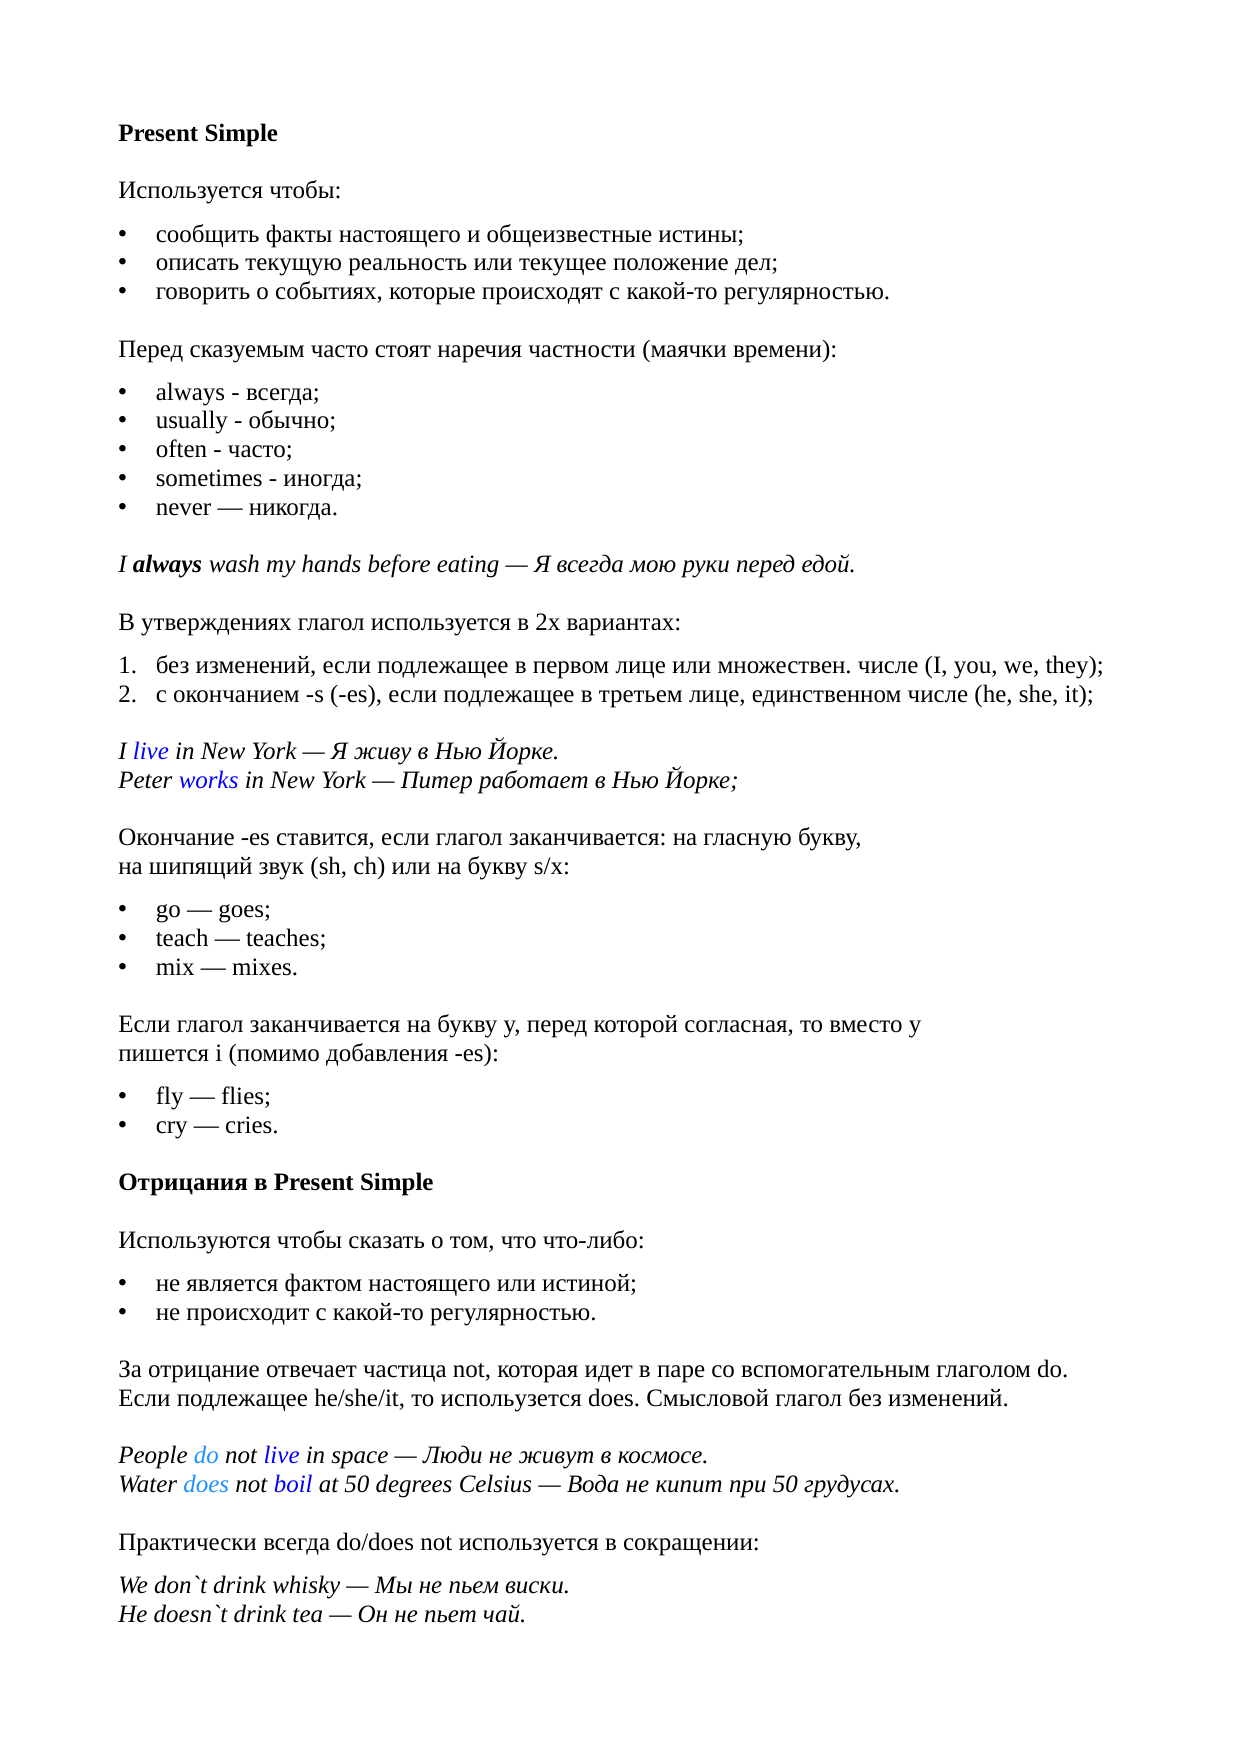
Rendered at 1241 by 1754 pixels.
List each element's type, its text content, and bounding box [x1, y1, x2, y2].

list mix — mixes. [118, 952, 1122, 981]
text Если подлежащее he/she/it, то испольузется does. Смысловой глагол без изменений. [118, 1383, 1122, 1412]
list описать текущую реальность или текущее положение дел; [118, 247, 1122, 276]
list sometimes - иногда; [118, 463, 1122, 492]
text Практически всегда do/does not используется в сокращении: [118, 1527, 1122, 1556]
list fly — flies; [118, 1081, 1122, 1110]
text Water does not boil at 50 degrees Celsius — Вода не кипит при 50 грудусах. [118, 1469, 1122, 1498]
list always - всегда; [118, 377, 1122, 406]
text В утверждениях глагол используется в 2х вариантах: [118, 607, 1122, 636]
text Present Simple [118, 118, 1122, 147]
list cry — cries. [118, 1110, 1122, 1139]
list often - часто; [118, 434, 1122, 463]
text на шипящий звук (sh, ch) или на букву s/x: [118, 851, 1122, 880]
text Используются чтобы сказать о том, что что-либо: [118, 1225, 1122, 1254]
text За отрицание отвечает частица not, которая идет в паре со вспомогательным глаголом do. [118, 1354, 1122, 1383]
list never — никогда. [118, 492, 1122, 521]
list не является фактом настоящего или истиной; [118, 1268, 1122, 1297]
list не происходит с какой-то регулярностью. [118, 1297, 1122, 1326]
text People do not live in space — Люди не живут в космосе. [118, 1441, 1122, 1469]
list сообщить факты настоящего и общеизвестные истины; [118, 219, 1122, 247]
text I live in New York — Я живу в Нью Йорке. [118, 736, 1122, 765]
list говорить о событиях, которые происходят с какой-то регулярностью. [118, 276, 1122, 305]
text Используется чтобы: [118, 176, 1122, 204]
text We don`t drink whisky — Мы не пьем виски. [118, 1570, 1122, 1599]
text I always wash my hands before eating — Я всегда мою руки перед едой. [118, 549, 1122, 578]
list с окончанием -s (-es), если подлежащее в третьем лице, единственном числе (he, she, it); [118, 679, 1122, 707]
text Перед сказуемым часто стоят наречия частности (маячки времени): [118, 334, 1122, 362]
list teach — teaches; [118, 923, 1122, 952]
list usually - обычно; [118, 406, 1122, 434]
text Отрицания в Present Simple [118, 1167, 1122, 1196]
list go — goes; [118, 894, 1122, 923]
text Peter works in New York — Питер работает в Нью Йорке; [118, 765, 1122, 794]
text пишется i (помимо добавления -es): [118, 1038, 1122, 1067]
list без изменений, если подлежащее в первом лице или множествен. числе (I, you, we, they); [118, 650, 1122, 679]
text He doesn`t drink tea — Он не пьет чай. [118, 1599, 1122, 1627]
text Окончание -es ставится, если глагол заканчивается: на гласную букву, [118, 822, 1122, 851]
text Если глагол заканчивается на букву y, перед которой согласная, то вместо y [118, 1009, 1122, 1038]
